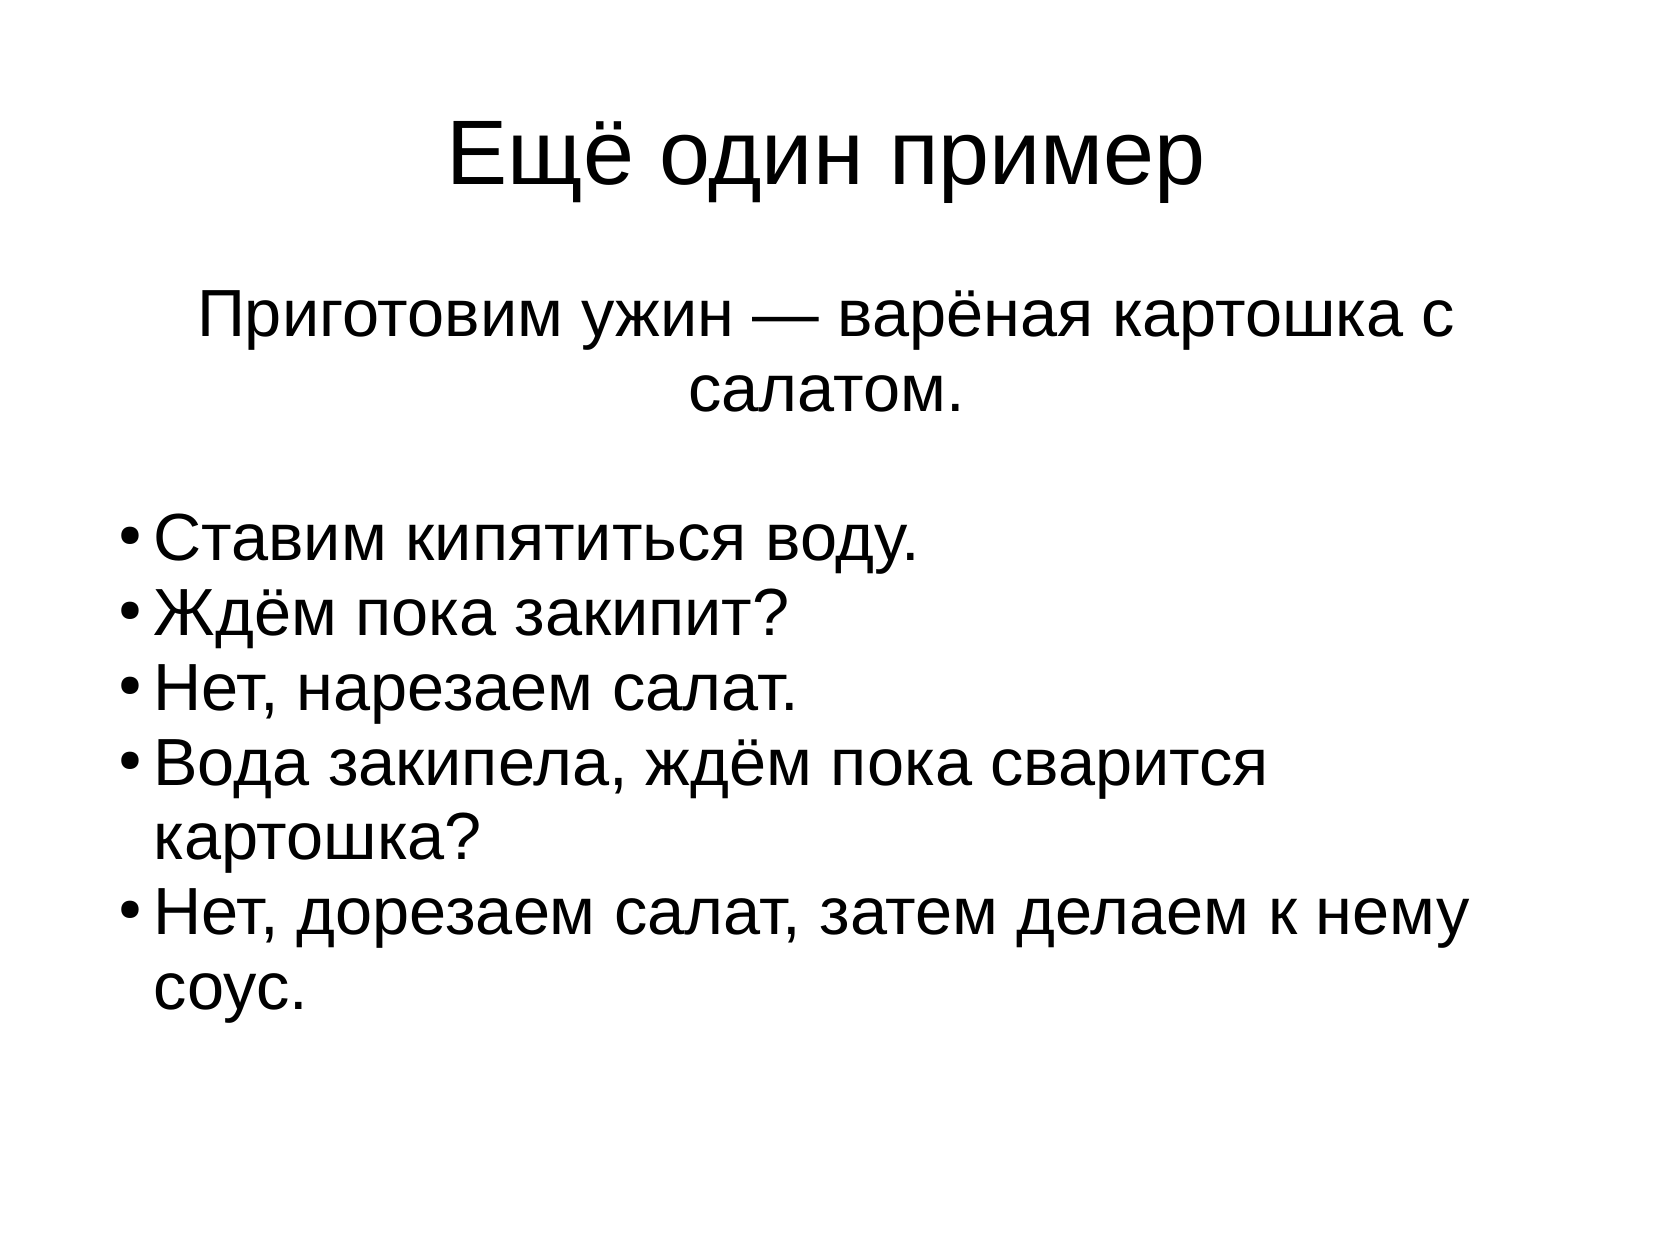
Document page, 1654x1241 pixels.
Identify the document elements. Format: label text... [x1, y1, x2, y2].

subtitle Приготовим ужин — варёная картошка с салатом. Ставим кипятиться воду. Ждём пока закипит? Нет, нарезаем салат. Вода закипела, ждём пока сварится картошка? Нет, дорезаем салат, затем делаем к нему соус. [82, 275, 1571, 1024]
title Ещё один пример [82, 49, 1571, 257]
